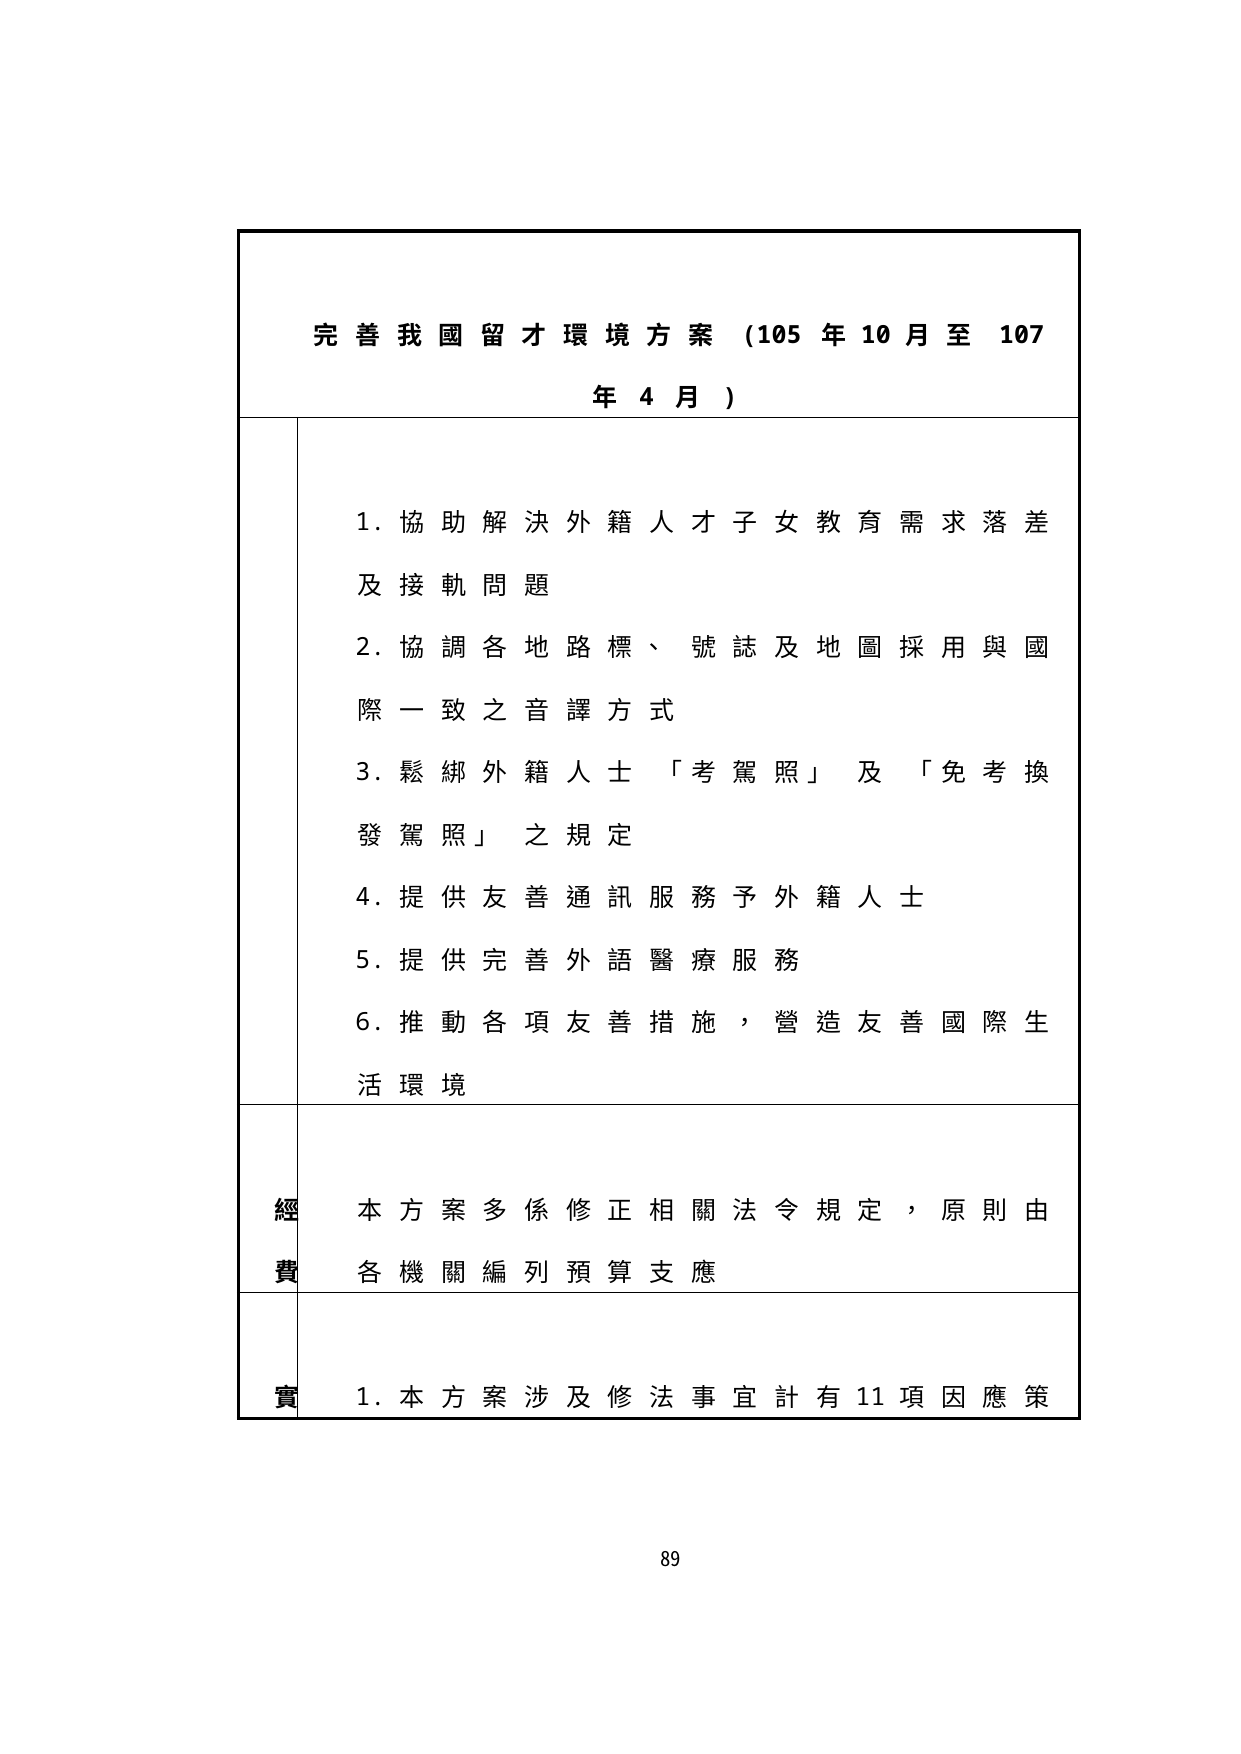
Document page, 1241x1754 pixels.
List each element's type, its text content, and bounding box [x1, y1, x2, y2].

table_cell 1.協助解決外籍人才子女教育需求落差及接軌問題 2.協調各地路標、號誌及地圖採用與國際一致之音譯方式 3.鬆綁外籍人士「考駕照」及「免考換發駕照」之規定 4.提供友善通訊服務予外籍人士 5.提供完善外語醫療服務 6.推動各項友善措施，營造友善國際生活環境 [298, 418, 1078, 1104]
table_cell 經費 [240, 1105, 297, 1292]
table_cell 實 [240, 1293, 297, 1417]
table_cell 1.本方案涉及修法事宜計有11項因應策 [298, 1293, 1078, 1417]
table_header 完善我國留才環境方案(105年10月至107年4月) [240, 233, 1078, 417]
table_cell 本方案多係修正相關法令規定，原則由各機關編列預算支應 [298, 1105, 1078, 1292]
table_cell [240, 418, 297, 1104]
